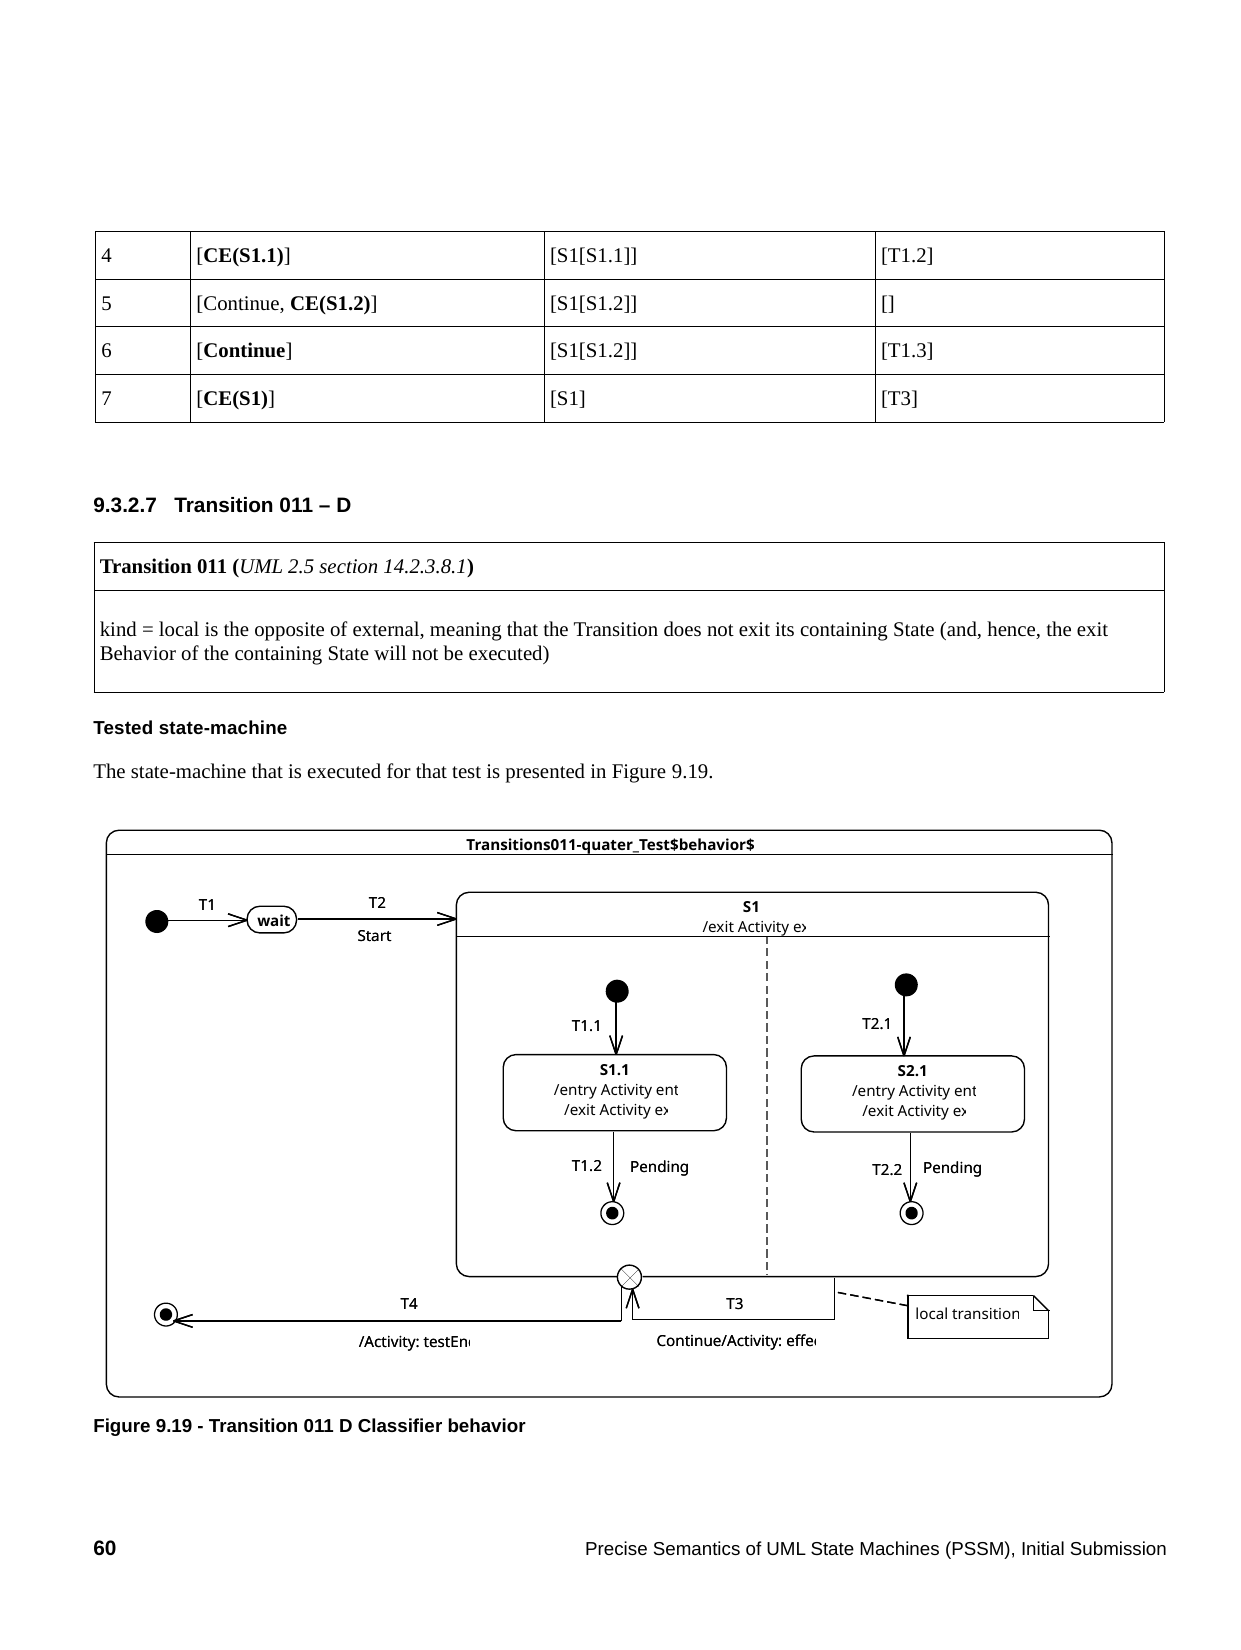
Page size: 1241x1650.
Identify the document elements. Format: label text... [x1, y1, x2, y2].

table_cell 4 [96, 232, 190, 279]
table_cell [CE(S1.1)] [191, 232, 544, 279]
table_cell 7 [96, 375, 190, 422]
table_cell [CE(S1)] [191, 375, 544, 422]
table_cell 5 [96, 280, 190, 326]
table_cell [T1.3] [876, 327, 1164, 374]
table_cell [] [876, 280, 1164, 326]
table_cell [S1[S1.1]] [545, 232, 875, 279]
table_cell [S1] [545, 375, 875, 422]
table_cell [T3] [876, 375, 1164, 422]
table_cell kind = local is the opposite of external, meaning that the Transition does not exit its containing State (and, hence, the exit Behavior of the containing State will not be executed) [95, 591, 1164, 692]
subtitle Transition 011 – D [93, 492, 1164, 517]
text The state-machine that is executed for that test is presented in Figure 9.19. [93, 759, 1164, 783]
text Figure 9.19 - Transition 011 D Classifier behavior [93, 817, 1127, 1436]
table_cell [S1[S1.2]] [545, 280, 875, 326]
table_cell [Continue, CE(S1.2)] [191, 280, 544, 326]
table_cell [Continue] [191, 327, 544, 374]
table_cell 6 [96, 327, 190, 374]
table_header Transition 011 (UML 2.5 section 14.2.3.8.1) [95, 543, 1164, 590]
table_cell [S1[S1.2]] [545, 327, 875, 374]
table_cell [T1.2] [876, 232, 1164, 279]
subtitle Tested state-machine [93, 717, 1164, 738]
